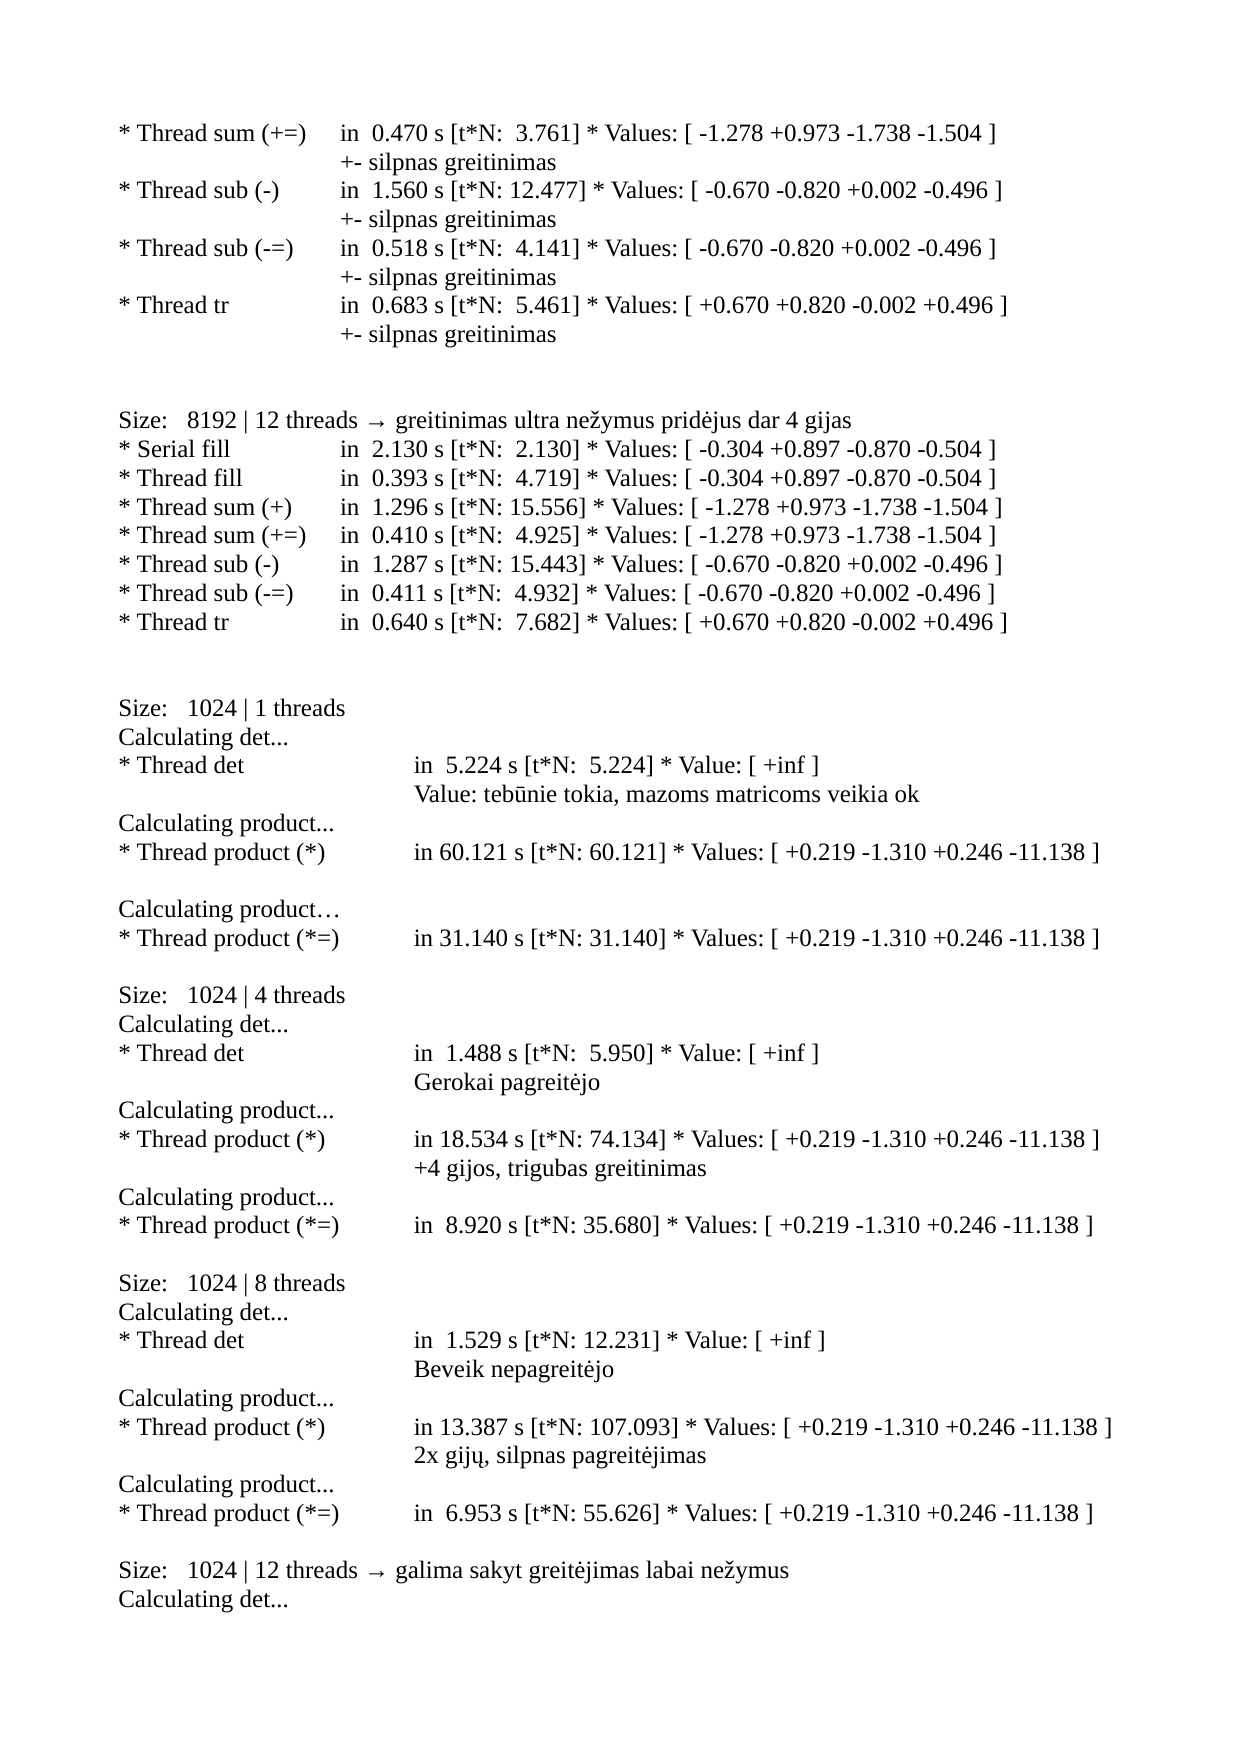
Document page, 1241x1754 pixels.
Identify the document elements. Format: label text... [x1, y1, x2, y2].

text * Thread sum (+=) in 0.410 s [t*N: 4.925] * Values: [ -1.278 +0.973 -1.738 -1.504 ] [118, 521, 1122, 549]
text Gerokai pagreitėjo [118, 1067, 1122, 1096]
text 2x gijų, silpnas pagreitėjimas [118, 1441, 1122, 1469]
text +- silpnas greitinimas [118, 262, 1122, 291]
text Size: 1024 | 8 threads [118, 1268, 1122, 1297]
text Calculating det... [118, 1584, 1122, 1613]
text * Thread sub (-=) in 0.411 s [t*N: 4.932] * Values: [ -0.670 -0.820 +0.002 -0.496 ] [118, 578, 1122, 607]
text * Thread product (*) in 13.387 s [t*N: 107.093] * Values: [ +0.219 -1.310 +0.246 -11.138 ] [118, 1412, 1122, 1441]
text * Thread product (*=) in 6.953 s [t*N: 55.626] * Values: [ +0.219 -1.310 +0.246 -11.138 ] [118, 1498, 1122, 1527]
text Calculating det... [118, 1009, 1122, 1038]
text * Thread sub (-=) in 0.518 s [t*N: 4.141] * Values: [ -0.670 -0.820 +0.002 -0.496 ] [118, 233, 1122, 262]
text Calculating product... [118, 1096, 1122, 1124]
text Calculating product... [118, 1182, 1122, 1211]
text Size: 1024 | 1 threads [118, 693, 1122, 722]
text * Thread sum (+=) in 0.470 s [t*N: 3.761] * Values: [ -1.278 +0.973 -1.738 -1.504 ] [118, 118, 1122, 147]
text * Serial fill in 2.130 s [t*N: 2.130] * Values: [ -0.304 +0.897 -0.870 -0.504 ] [118, 434, 1122, 463]
text * Thread sub (-) in 1.560 s [t*N: 12.477] * Values: [ -0.670 -0.820 +0.002 -0.496 ] [118, 176, 1122, 204]
text * Thread det in 5.224 s [t*N: 5.224] * Value: [ +inf ] [118, 751, 1122, 779]
text * Thread sub (-) in 1.287 s [t*N: 15.443] * Values: [ -0.670 -0.820 +0.002 -0.496 ] [118, 549, 1122, 578]
text * Thread fill in 0.393 s [t*N: 4.719] * Values: [ -0.304 +0.897 -0.870 -0.504 ] [118, 463, 1122, 492]
text * Thread det in 1.488 s [t*N: 5.950] * Value: [ +inf ] [118, 1038, 1122, 1067]
text Calculating product... [118, 1469, 1122, 1498]
text Size: 1024 | 12 threads → galima sakyt greitėjimas labai nežymus [118, 1556, 1122, 1584]
text Calculating product... [118, 808, 1122, 837]
text * Thread product (*) in 60.121 s [t*N: 60.121] * Values: [ +0.219 -1.310 +0.246 -11.138 ] [118, 837, 1122, 866]
text * Thread tr in 0.640 s [t*N: 7.682] * Values: [ +0.670 +0.820 -0.002 +0.496 ] [118, 607, 1122, 636]
text Size: 1024 | 4 threads [118, 981, 1122, 1009]
text Size: 8192 | 12 threads → greitinimas ultra nežymus pridėjus dar 4 gijas [118, 406, 1122, 434]
text Calculating product… [118, 894, 1122, 923]
text * Thread sum (+) in 1.296 s [t*N: 15.556] * Values: [ -1.278 +0.973 -1.738 -1.504 ] [118, 492, 1122, 521]
text * Thread product (*) in 18.534 s [t*N: 74.134] * Values: [ +0.219 -1.310 +0.246 -11.138 ] [118, 1124, 1122, 1153]
text Beveik nepagreitėjo [118, 1354, 1122, 1383]
text * Thread tr in 0.683 s [t*N: 5.461] * Values: [ +0.670 +0.820 -0.002 +0.496 ] [118, 291, 1122, 319]
text +- silpnas greitinimas [118, 204, 1122, 233]
text * Thread product (*=) in 8.920 s [t*N: 35.680] * Values: [ +0.219 -1.310 +0.246 -11.138 ] [118, 1211, 1122, 1239]
text * Thread product (*=) in 31.140 s [t*N: 31.140] * Values: [ +0.219 -1.310 +0.246 -11.138 ] [118, 923, 1122, 952]
text +- silpnas greitinimas [118, 147, 1122, 176]
text +- silpnas greitinimas [118, 319, 1122, 348]
text Value: tebūnie tokia, mazoms matricoms veikia ok [118, 779, 1122, 808]
text +4 gijos, trigubas greitinimas [118, 1153, 1122, 1182]
text Calculating det... [118, 722, 1122, 751]
text Calculating product... [118, 1383, 1122, 1412]
text Calculating det... [118, 1297, 1122, 1326]
text * Thread det in 1.529 s [t*N: 12.231] * Value: [ +inf ] [118, 1326, 1122, 1354]
